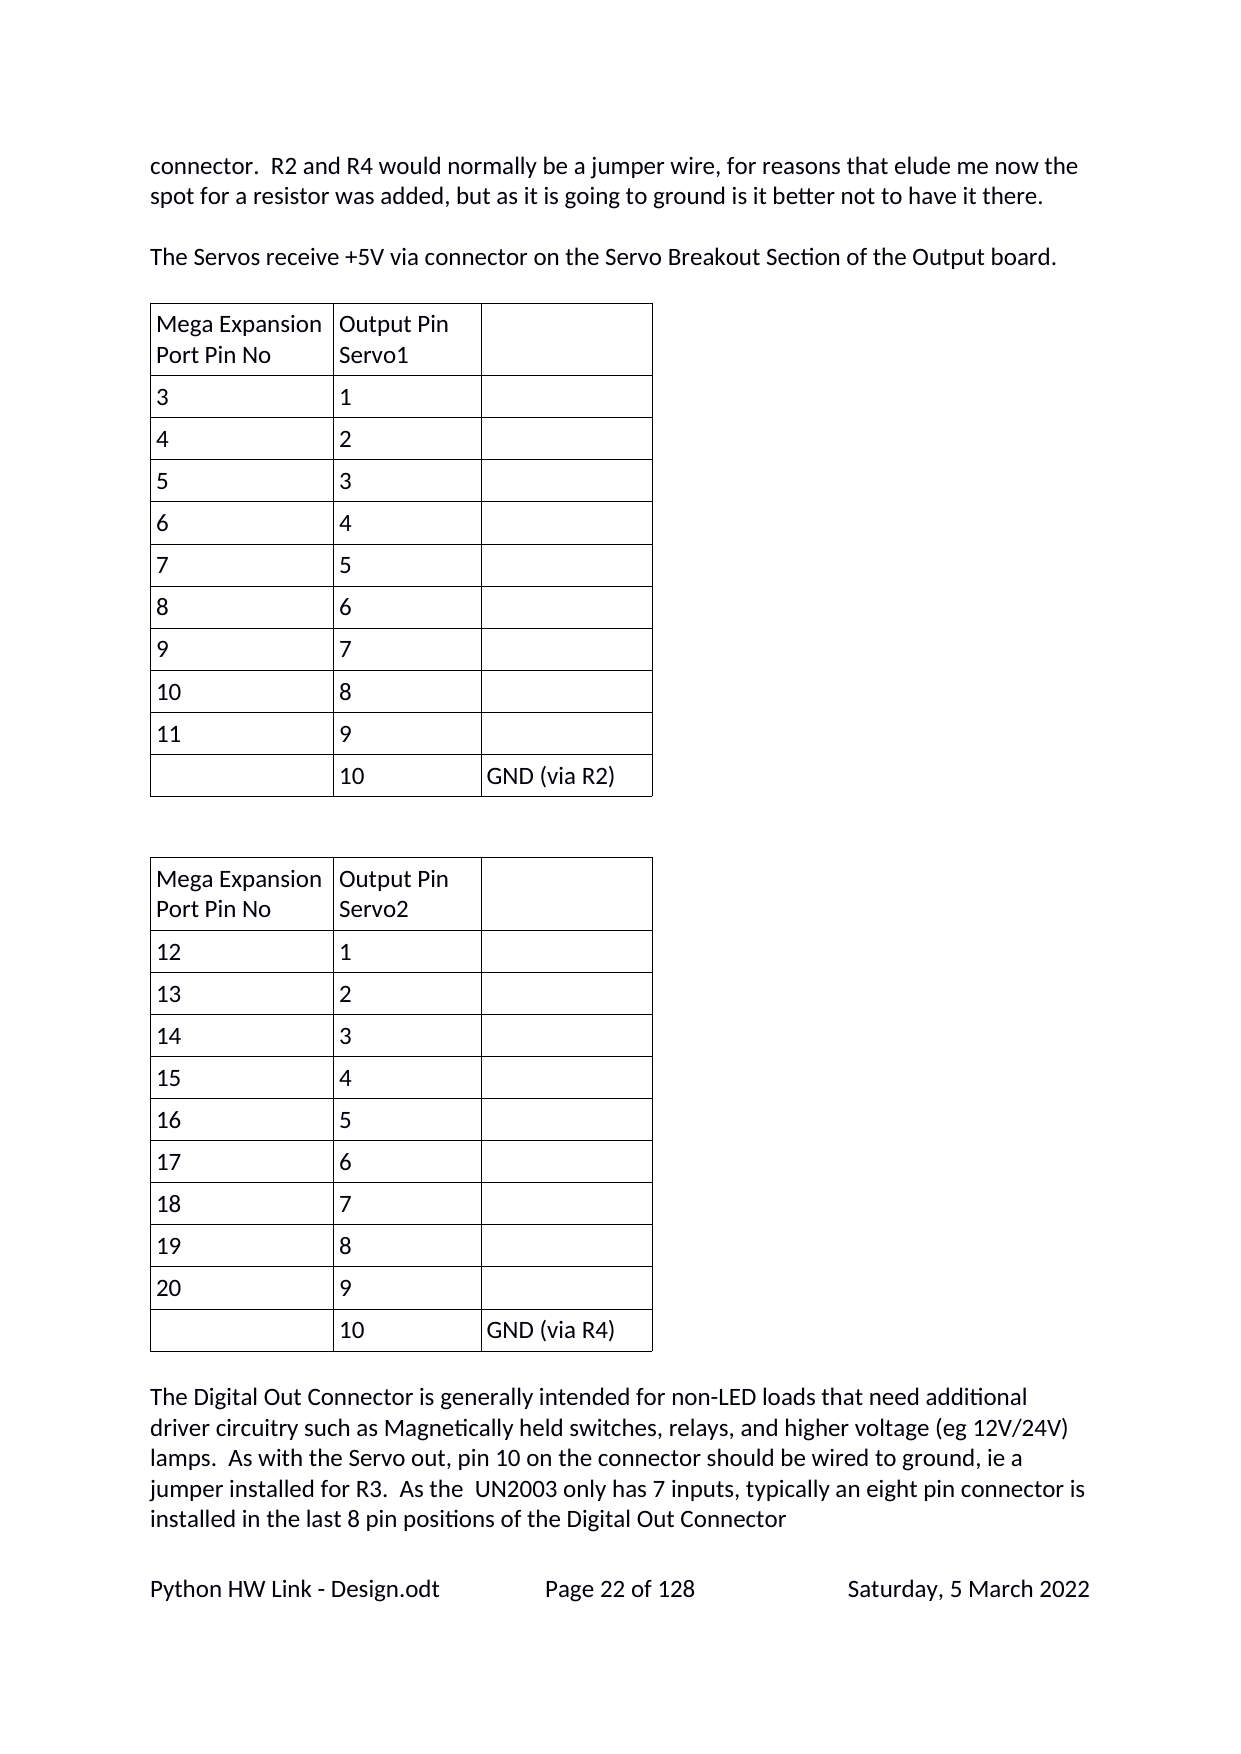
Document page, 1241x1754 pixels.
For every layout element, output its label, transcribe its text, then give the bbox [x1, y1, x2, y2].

table_cell [482, 545, 652, 586]
table_cell 8 [334, 1225, 481, 1266]
table_cell 8 [151, 587, 333, 628]
table_cell 9 [334, 713, 481, 754]
table_header Output Pin Servo2 [334, 858, 481, 930]
table_cell [151, 755, 333, 796]
table_header Mega Expansion Port Pin No [151, 304, 333, 375]
table_cell 3 [334, 1015, 481, 1056]
table_cell [482, 1057, 652, 1098]
table_cell 11 [151, 713, 333, 754]
table_cell 14 [151, 1015, 333, 1056]
table_cell GND (via R4) [482, 1310, 652, 1351]
table_cell [482, 418, 652, 459]
table_cell [482, 460, 652, 501]
table_cell [482, 376, 652, 417]
table_cell 5 [151, 460, 333, 501]
table_cell 1 [334, 376, 481, 417]
table_cell 13 [151, 973, 333, 1014]
table_cell 17 [151, 1141, 333, 1182]
table_cell [482, 1099, 652, 1140]
table_cell [482, 1225, 652, 1266]
text connector. R2 and R4 would normally be a jumper wire, for reasons that elude me now the spot for a resistor was added, but as it is going to ground is it better not to have it there. [150, 150, 1090, 211]
table_cell 9 [151, 629, 333, 670]
table_cell 19 [151, 1225, 333, 1266]
table_cell [482, 931, 652, 972]
table_cell [482, 502, 652, 543]
text The Servos receive +5V via connector on the Servo Breakout Section of the Output board. [150, 242, 1090, 272]
table_cell 10 [151, 671, 333, 712]
table_cell [482, 587, 652, 628]
table_cell 18 [151, 1183, 333, 1224]
text The Digital Out Connector is generally intended for non-LED loads that need additional driver circuitry such as Magnetically held switches, relays, and higher voltage (eg 12V/24V) lamps. As with the Servo out, pin 10 on the connector should be wired to ground, ie a jumper installed for R3. As the UN2003 only has 7 inputs, typically an eight pin connector is installed in the last 8 pin positions of the Digital Out Connector [150, 1381, 1090, 1534]
table_cell 8 [334, 671, 481, 712]
table_cell 9 [334, 1267, 481, 1308]
table_cell [482, 1267, 652, 1308]
table_cell 5 [334, 545, 481, 586]
table_cell 3 [151, 376, 333, 417]
table_header [482, 304, 652, 375]
table_header [482, 858, 652, 930]
table_cell [482, 713, 652, 754]
table_cell 2 [334, 418, 481, 459]
table_cell 7 [334, 1183, 481, 1224]
table_cell 10 [334, 755, 481, 796]
table_cell [482, 1183, 652, 1224]
table_cell [482, 1141, 652, 1182]
table_cell [482, 629, 652, 670]
table_cell [482, 1015, 652, 1056]
table_header Output Pin Servo1 [334, 304, 481, 375]
table_cell 7 [151, 545, 333, 586]
table_header Mega Expansion Port Pin No [151, 858, 333, 930]
table_cell 12 [151, 931, 333, 972]
table_cell 3 [334, 460, 481, 501]
table_cell 4 [334, 1057, 481, 1098]
table_cell 1 [334, 931, 481, 972]
table_cell 7 [334, 629, 481, 670]
table_cell [482, 671, 652, 712]
table_cell 6 [334, 1141, 481, 1182]
table_cell [151, 1310, 333, 1351]
table_cell 15 [151, 1057, 333, 1098]
table_cell [482, 973, 652, 1014]
table_cell 10 [334, 1310, 481, 1351]
table_cell 5 [334, 1099, 481, 1140]
table_cell GND (via R2) [482, 755, 652, 796]
table_cell 4 [334, 502, 481, 543]
table_cell 20 [151, 1267, 333, 1308]
table_cell 16 [151, 1099, 333, 1140]
table_cell 6 [151, 502, 333, 543]
table_cell 6 [334, 587, 481, 628]
table_cell 4 [151, 418, 333, 459]
table_cell 2 [334, 973, 481, 1014]
